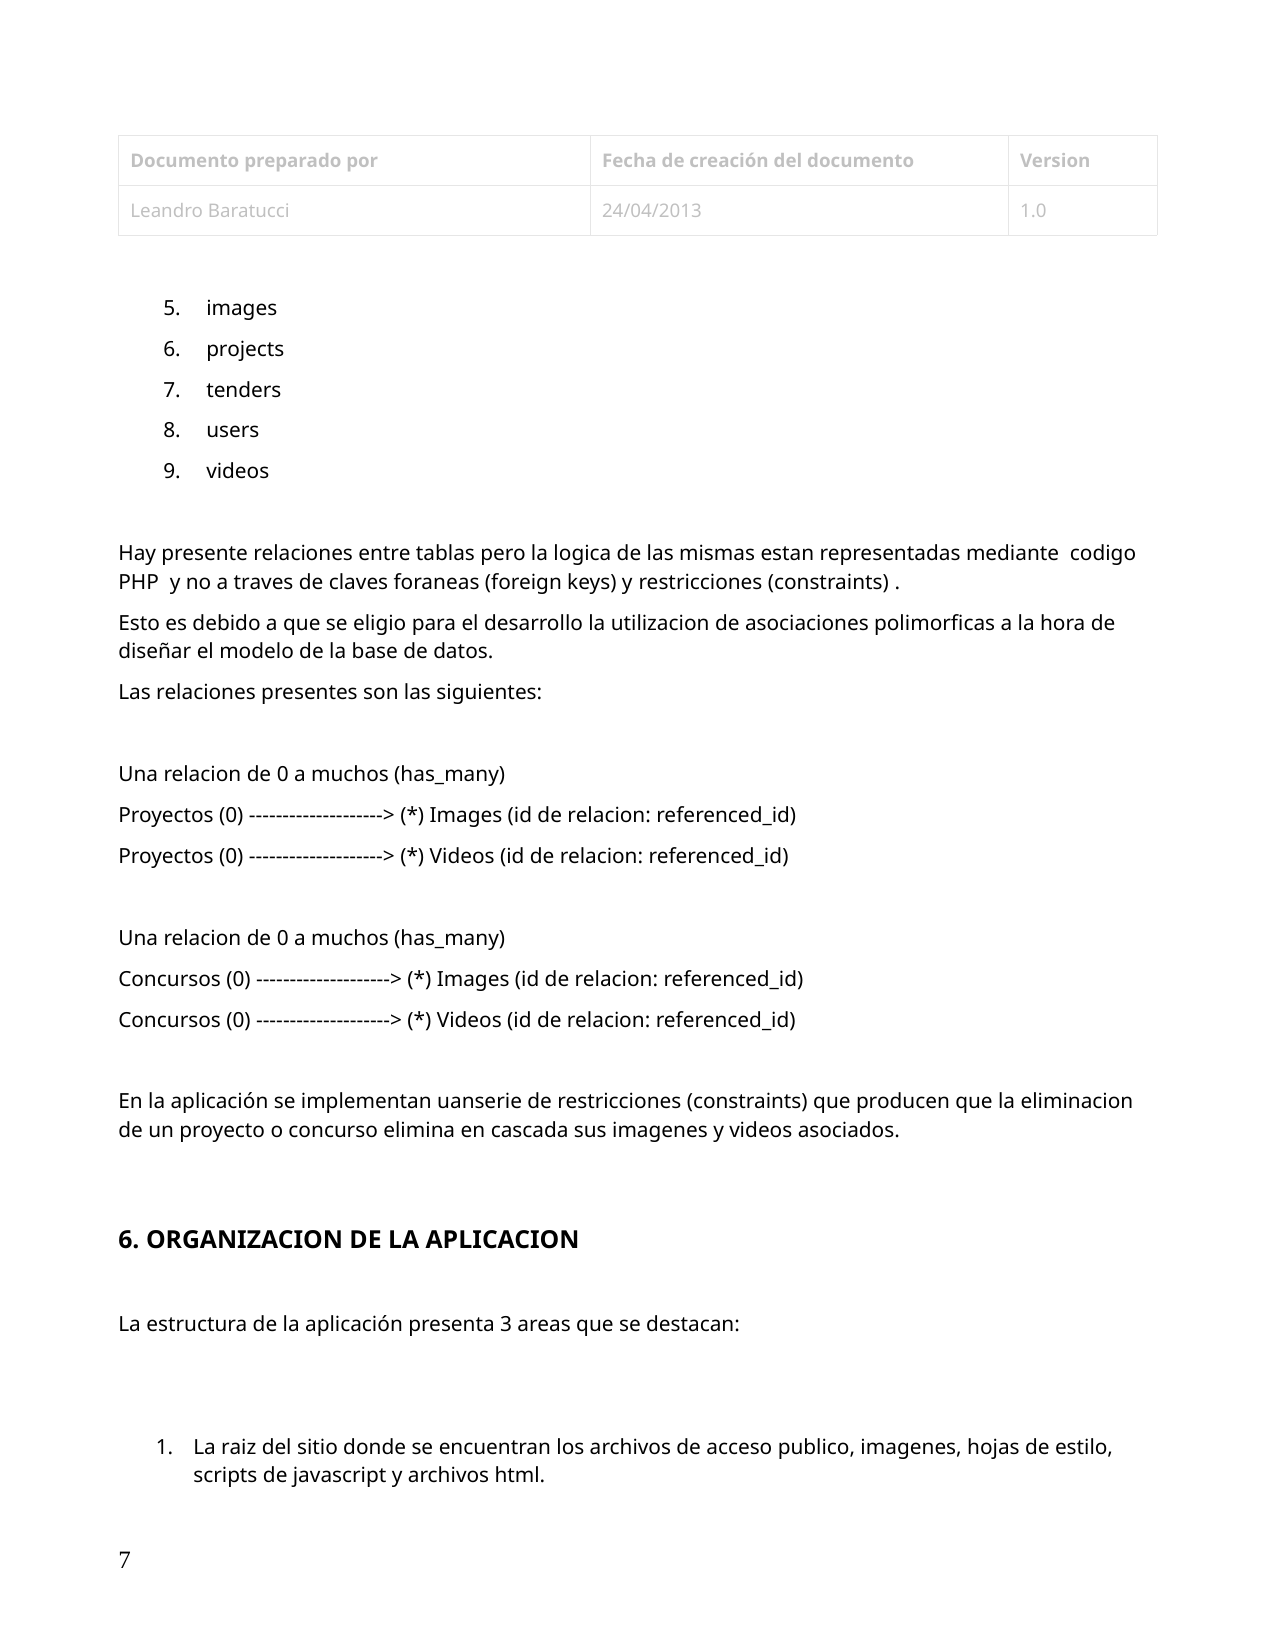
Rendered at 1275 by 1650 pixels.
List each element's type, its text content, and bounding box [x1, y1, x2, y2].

text Las relaciones presentes son las siguientes: [118, 677, 1157, 706]
text Esto es debido a que se eligio para el desarrollo la utilizacion de asociaciones polimorficas a la hora de diseñar el modelo de la base de datos. [118, 608, 1157, 665]
text Una relacion de 0 a muchos (has_many) [118, 759, 1157, 787]
text Concursos (0) --------------------> (*) Videos (id de relacion: referenced_id) [118, 1005, 1157, 1033]
list tenders [163, 375, 1157, 403]
text Proyectos (0) --------------------> (*) Videos (id de relacion: referenced_id) [118, 841, 1157, 869]
list users [163, 416, 1157, 444]
text Proyectos (0) --------------------> (*) Images (id de relacion: referenced_id) [118, 800, 1157, 828]
list projects [163, 334, 1157, 362]
text Hay presente relaciones entre tablas pero la logica de las mismas estan representadas mediante codigo PHP y no a traves de claves foraneas (foreign keys) y restricciones (constraints) . [118, 538, 1157, 595]
text Concursos (0) --------------------> (*) Images (id de relacion: referenced_id) [118, 964, 1157, 992]
list images [163, 293, 1157, 321]
subtitle 6. ORGANIZACION DE LA APLICACION [118, 1222, 1157, 1256]
list videos [163, 457, 1157, 485]
text Una relacion de 0 a muchos (has_many) [118, 923, 1157, 951]
text En la aplicación se implementan uanserie de restricciones (constraints) que producen que la eliminacion de un proyecto o concurso elimina en cascada sus imagenes y videos asociados. [118, 1087, 1157, 1143]
list La raiz del sitio donde se encuentran los archivos de acceso publico, imagenes, hojas de estilo, scripts de javascript y archivos html. [156, 1432, 1157, 1489]
text La estructura de la aplicación presenta 3 areas que se destacan: [118, 1309, 1157, 1337]
